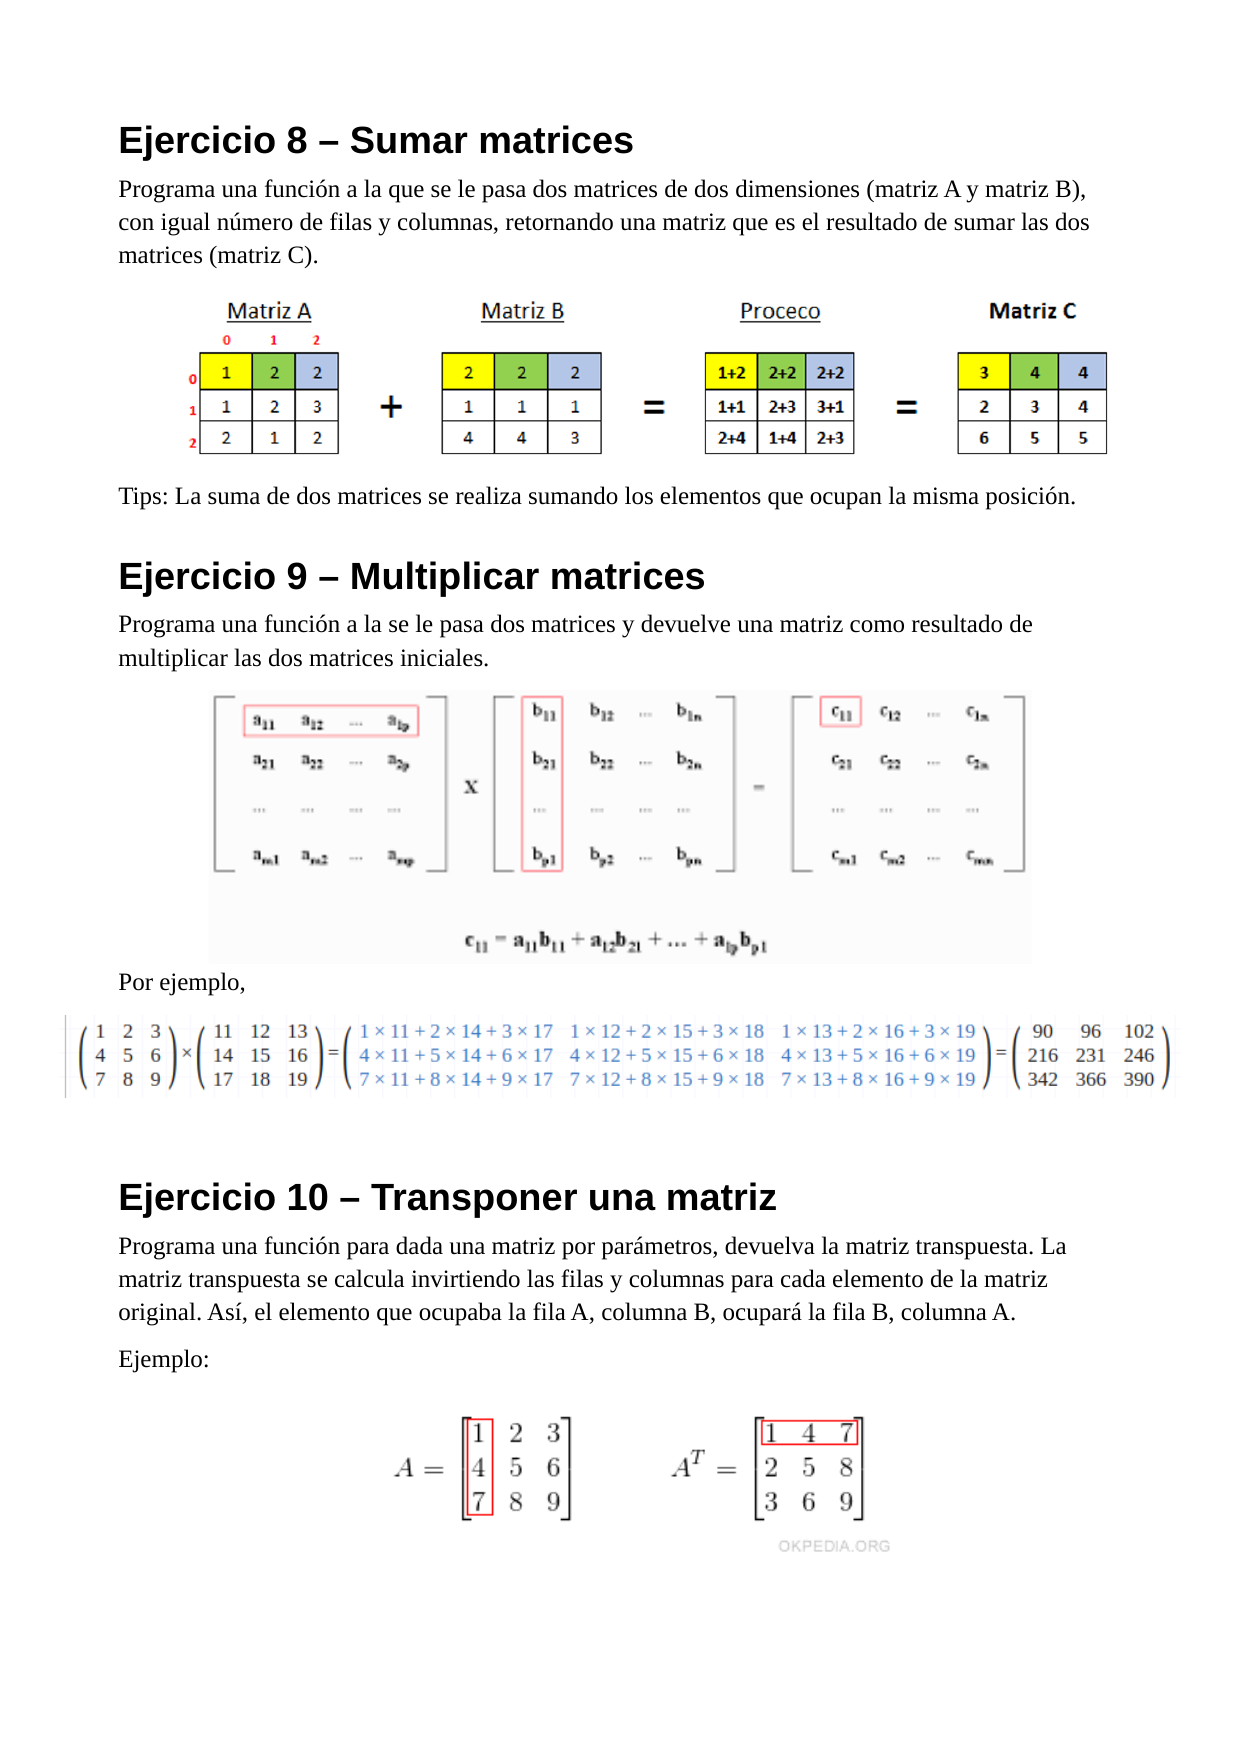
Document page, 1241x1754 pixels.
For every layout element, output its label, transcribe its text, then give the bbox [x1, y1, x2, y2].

subtitle Ejercicio 8 – Sumar matrices [118, 118, 1122, 162]
text Programa una función a la que se le pasa dos matrices de dos dimensiones (matriz A y matriz B), con igual número de filas y columnas, retornando una matriz que es el resultado de sumar las dos matrices (matriz C). [118, 174, 1122, 269]
text Programa una función para dada una matriz por parámetros, devuelva la matriz transpuesta. La matriz transpuesta se calcula invirtiendo las filas y columnas para cada elemento de la matriz original. Así, el elemento que ocupaba la fila A, columna B, ocupará la fila B, columna A. [118, 1231, 1122, 1326]
picture [59, 1015, 1182, 1098]
text Tips: La suma de dos matrices se realiza sumando los elementos que ocupan la misma posición. [118, 288, 1122, 509]
picture [142, 284, 1112, 477]
text Programa una función a la se le pasa dos matrices y devuelve una matriz como resultado de multiplicar las dos matrices iniciales. [118, 609, 1122, 671]
subtitle Ejercicio 9 – Multiplicar matrices [118, 553, 1122, 597]
subtitle Ejercicio 10 – Transponer una matriz [118, 1175, 1122, 1218]
picture [208, 690, 1032, 964]
text Ejemplo: [118, 1344, 1122, 1373]
picture [359, 1389, 907, 1577]
text Por ejemplo, [118, 964, 1122, 996]
